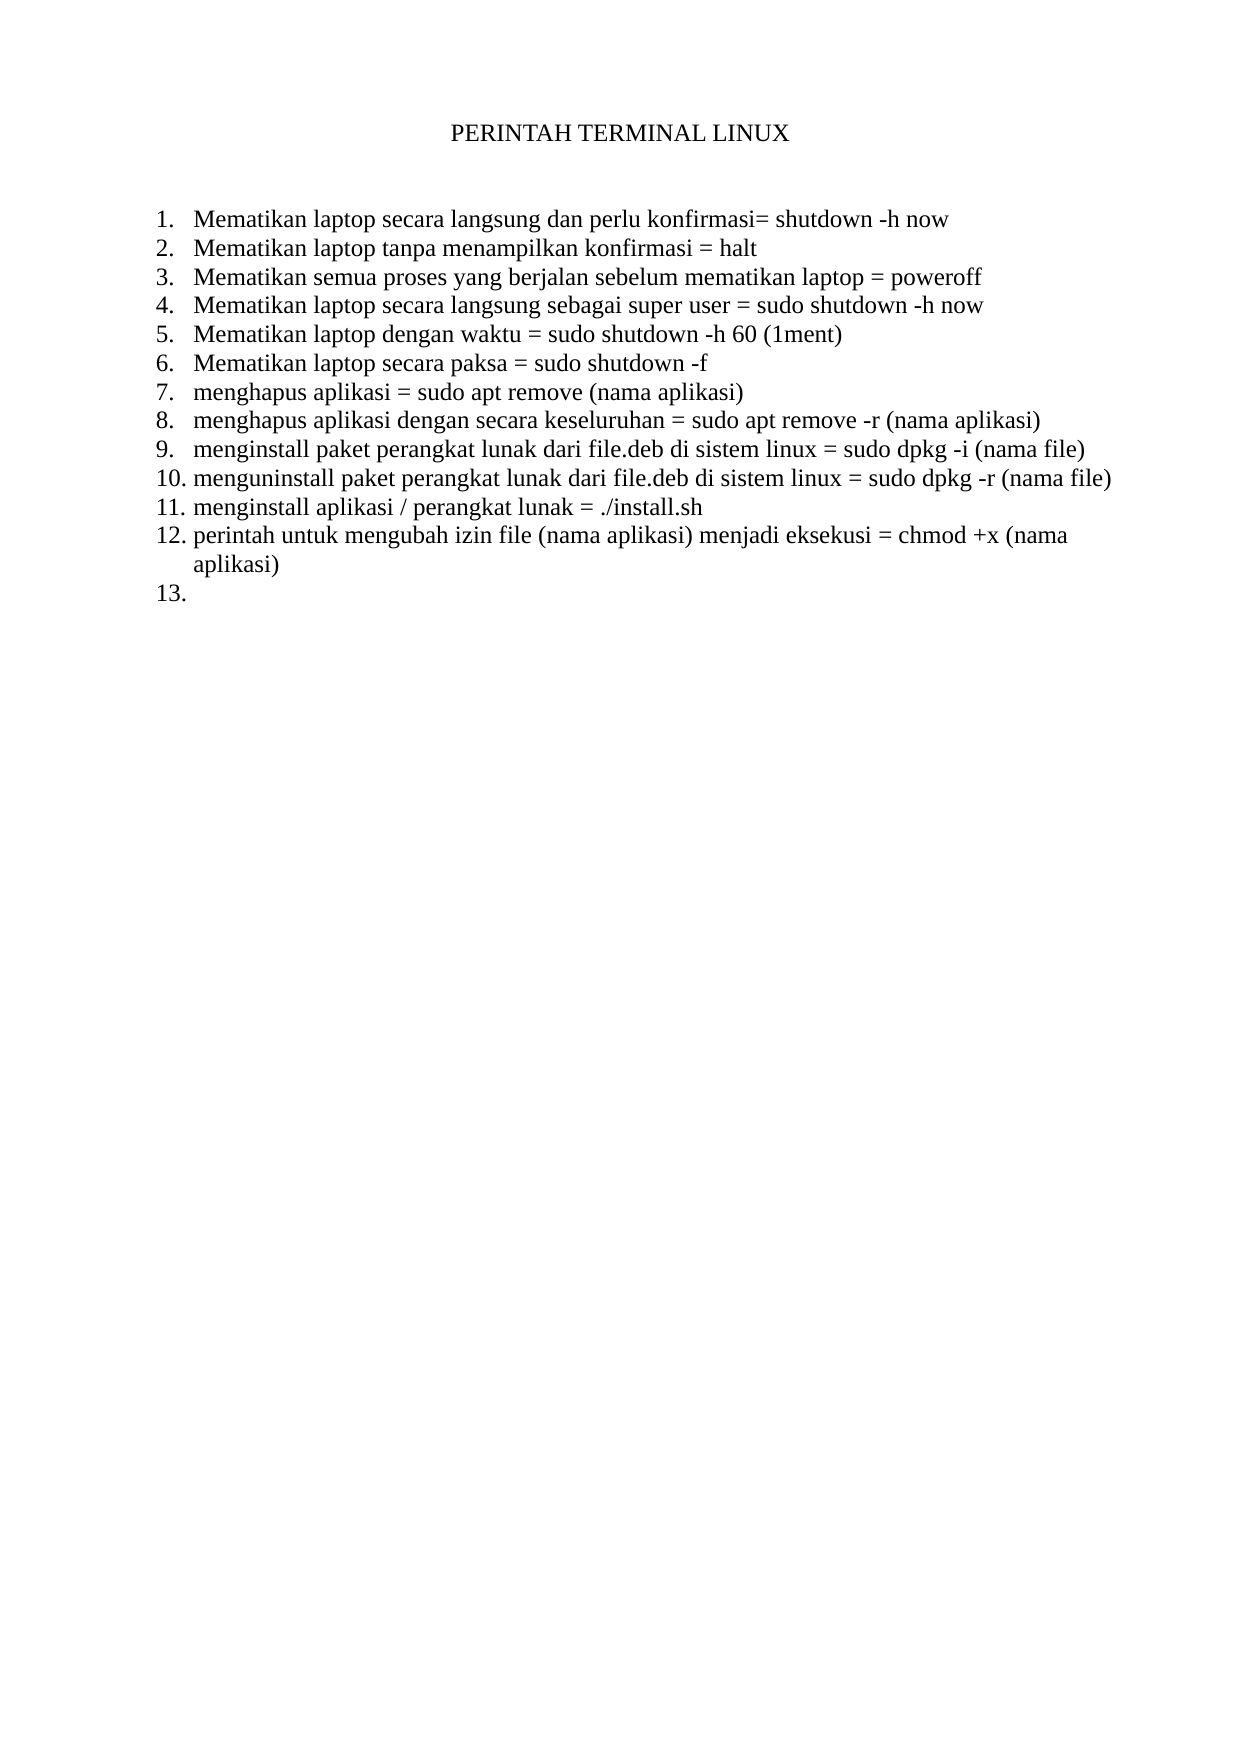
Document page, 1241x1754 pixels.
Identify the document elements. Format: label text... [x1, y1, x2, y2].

list menghapus aplikasi = sudo apt remove (nama aplikasi) [156, 377, 1122, 406]
list perintah untuk mengubah izin file (nama aplikasi) menjadi eksekusi = chmod +x (nama aplikasi) [156, 521, 1122, 578]
list Mematikan semua proses yang berjalan sebelum mematikan laptop = poweroff [156, 262, 1122, 291]
list Mematikan laptop dengan waktu = sudo shutdown -h 60 (1ment) [156, 319, 1122, 348]
list menghapus aplikasi dengan secara keseluruhan = sudo apt remove -r (nama aplikasi) [156, 406, 1122, 434]
list Mematikan laptop secara langsung dan perlu konfirmasi= shutdown -h now [156, 204, 1122, 233]
list Mematikan laptop tanpa menampilkan konfirmasi = halt [156, 233, 1122, 262]
text PERINTAH TERMINAL LINUX [118, 118, 1122, 147]
list menginstall paket perangkat lunak dari file.deb di sistem linux = sudo dpkg -i (nama file) [156, 434, 1122, 463]
list menguninstall paket perangkat lunak dari file.deb di sistem linux = sudo dpkg -r (nama file) [156, 463, 1122, 492]
list Mematikan laptop secara langsung sebagai super user = sudo shutdown -h now [156, 291, 1122, 319]
list Mematikan laptop secara paksa = sudo shutdown -f [156, 348, 1122, 377]
list menginstall aplikasi / perangkat lunak = ./install.sh [156, 492, 1122, 521]
